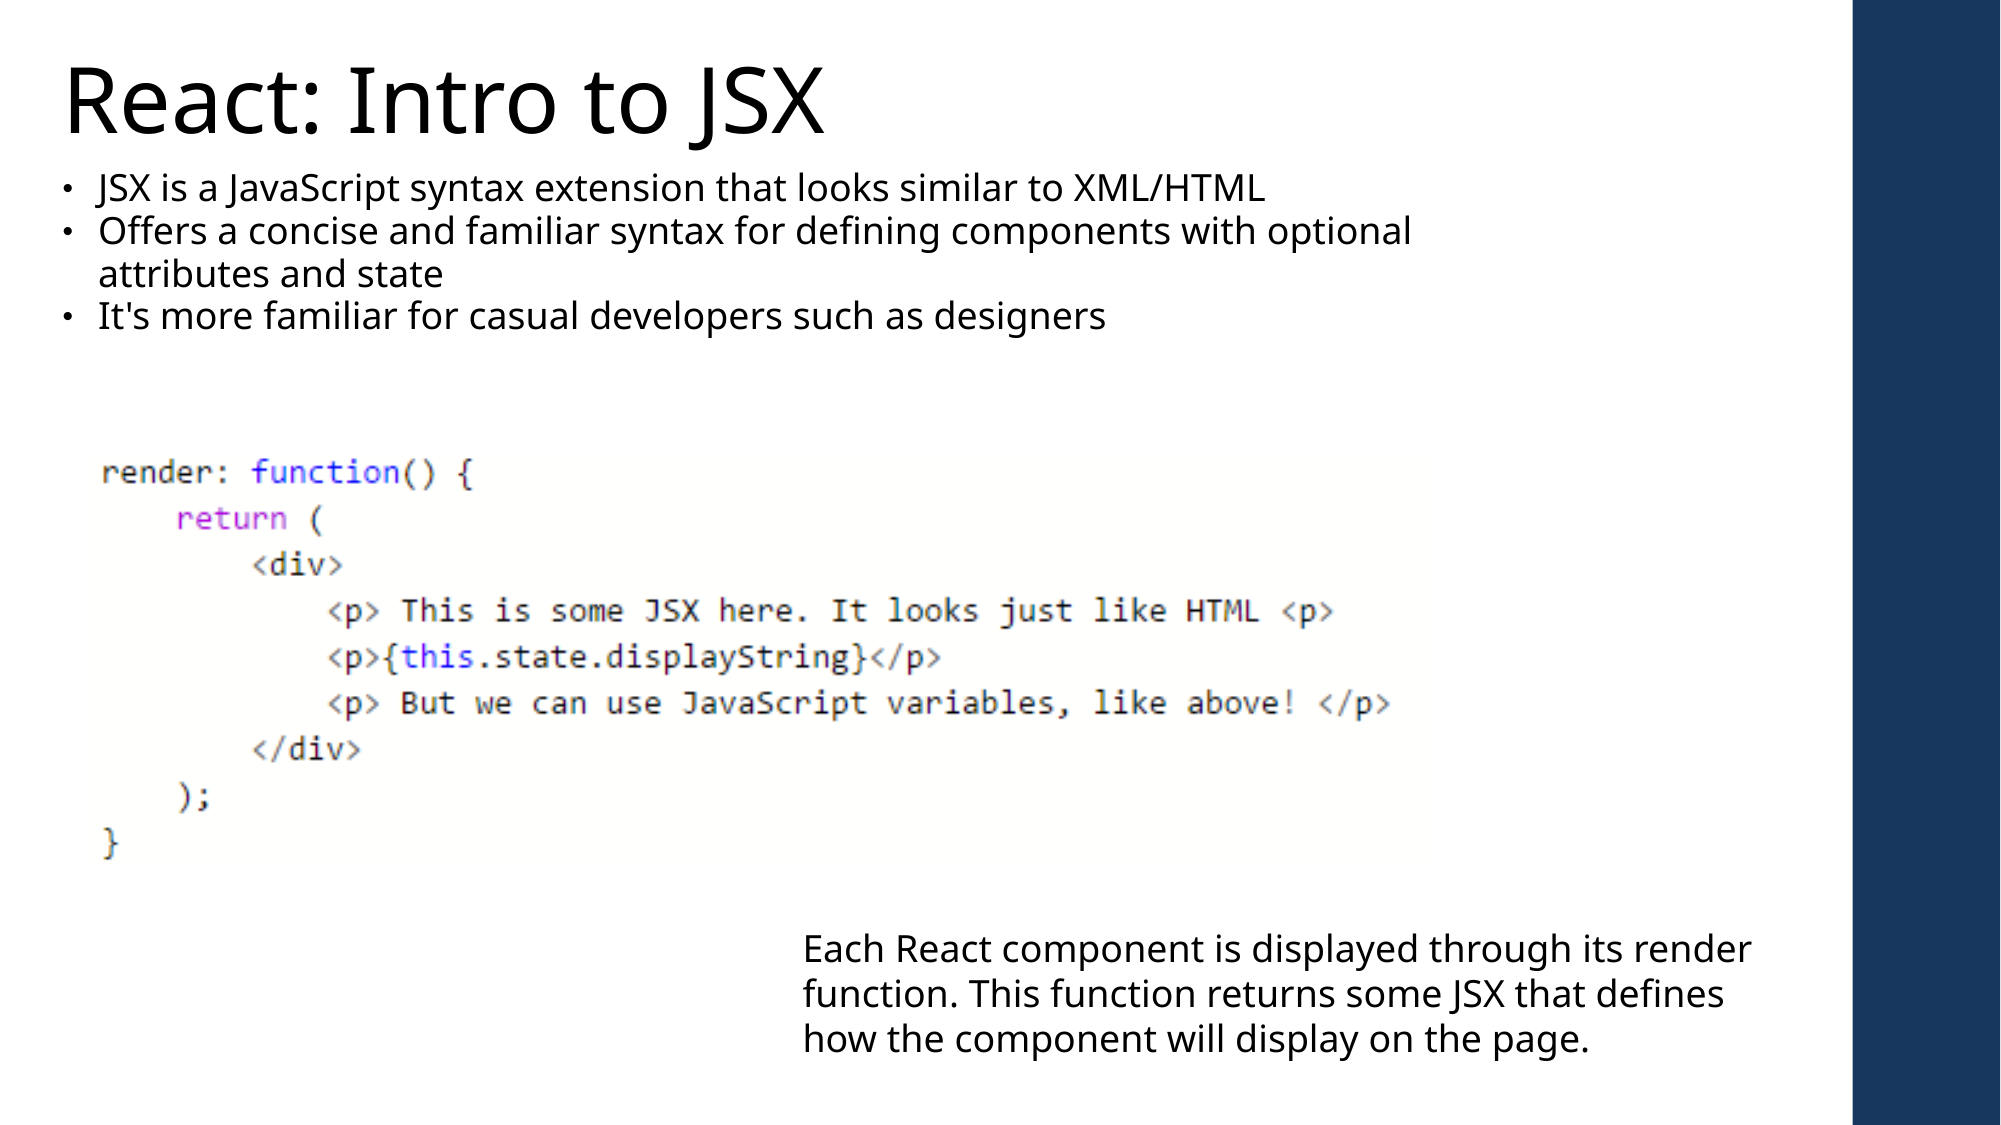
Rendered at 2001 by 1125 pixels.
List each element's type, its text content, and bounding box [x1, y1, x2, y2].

text_box React: Intro to JSX [47, 45, 1638, 161]
picture [90, 457, 1434, 865]
text_box Each React component is displayed through its render function. This function returns some JSX that defines how the component will display on the page. [787, 917, 1788, 1113]
text_box JSX is a JavaScript syntax extension that looks similar to XML/HTML Offers a concise and familiar syntax for defining components with optional attributes and state It's more familiar for casual developers such as designers [47, 161, 1458, 458]
